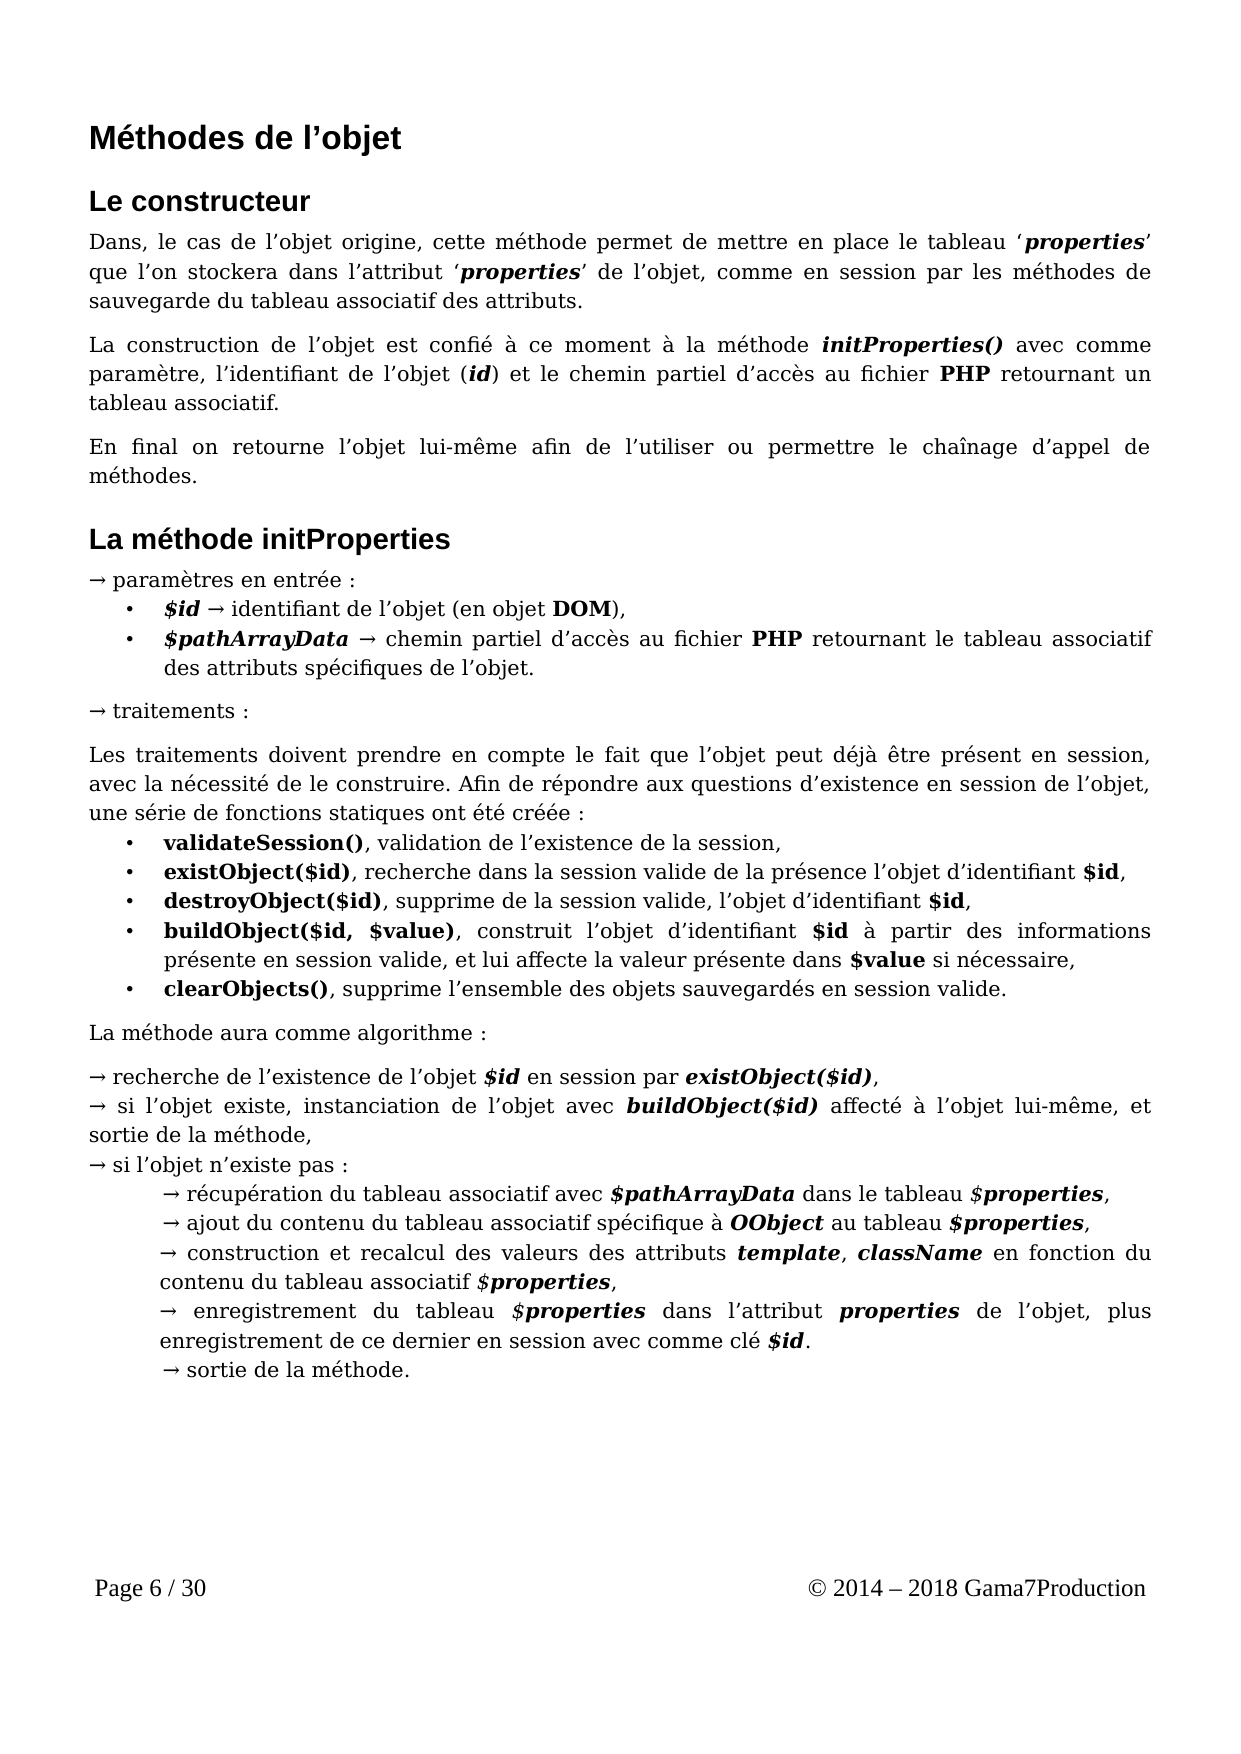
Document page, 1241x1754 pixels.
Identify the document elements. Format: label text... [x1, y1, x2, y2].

text → sortie de la méthode. [88, 1358, 1152, 1382]
text → ajout du contenu du tableau associatif spécifique à OObject au tableau $properties, [88, 1211, 1152, 1236]
text → construction et recalcul des valeurs des attributs template, className en fonction du contenu du tableau associatif $properties, [159, 1240, 1152, 1294]
text → récupération du tableau associatif avec $pathArrayData dans le tableau $properties, [88, 1182, 1152, 1206]
list $id → identifiant de l’objet (en objet DOM), [126, 597, 1152, 622]
text Dans, le cas de l’objet origine, cette méthode permet de mettre en place le tableau ‘properties’ que l’on stockera dans l’attribut ‘properties’ de l’objet, comme en session par les méthodes de sauvegarde du tableau associatif des attributs. [88, 230, 1152, 313]
text Les traitements doivent prendre en compte le fait que l’objet peut déjà être présent en session, avec la nécessité de le construire. Afin de répondre aux questions d’existence en session de l’objet, une série de fonctions statiques ont été créée : [88, 743, 1152, 826]
list destroyObject($id), supprime de la session valide, l’objet d’identifiant $id, [126, 889, 1152, 914]
text La méthode aura comme algorithme : [88, 1021, 1152, 1046]
text → enregistrement du tableau $properties dans l’attribut properties de l’objet, plus enregistrement de ce dernier en session avec comme clé $id. [159, 1299, 1152, 1353]
subtitle Le constructeur [88, 184, 1152, 218]
text En final on retourne l’objet lui-même afin de l’utiliser ou permettre le chaînage d’appel de méthodes. [88, 435, 1152, 488]
list $pathArrayData → chemin partiel d’accès au fichier PHP retournant le tableau associatif des attributs spécifiques de l’objet. [126, 627, 1152, 680]
text → si l’objet n’existe pas : [88, 1153, 1152, 1177]
text → paramètres en entrée : [88, 568, 1152, 592]
list existObject($id), recherche dans la session valide de la présence l’objet d’identifiant $id, [126, 860, 1152, 884]
list clearObjects(), supprime l’ensemble des objets sauvegardés en session valide. [126, 977, 1152, 1002]
list validateSession(), validation de l’existence de la session, [126, 830, 1152, 855]
text → recherche de l’existence de l’objet $id en session par existObject($id), [88, 1065, 1152, 1089]
text → si l’objet existe, instanciation de l’objet avec buildObject($id) affecté à l’objet lui-même, et sortie de la méthode, [88, 1094, 1152, 1148]
subtitle Méthodes de l’objet [88, 118, 1152, 157]
subtitle La méthode initProperties [88, 522, 1152, 556]
list buildObject($id, $value), construit l’objet d’identifiant $id à partir des informations présente en session valide, et lui affecte la valeur présente dans $value si nécessaire, [126, 918, 1152, 972]
text La construction de l’objet est confié à ce moment à la méthode initProperties() avec comme paramètre, l’identifiant de l’objet (id) et le chemin partiel d’accès au fichier PHP retournant un tableau associatif. [88, 332, 1152, 415]
text → traitements : [88, 699, 1152, 724]
